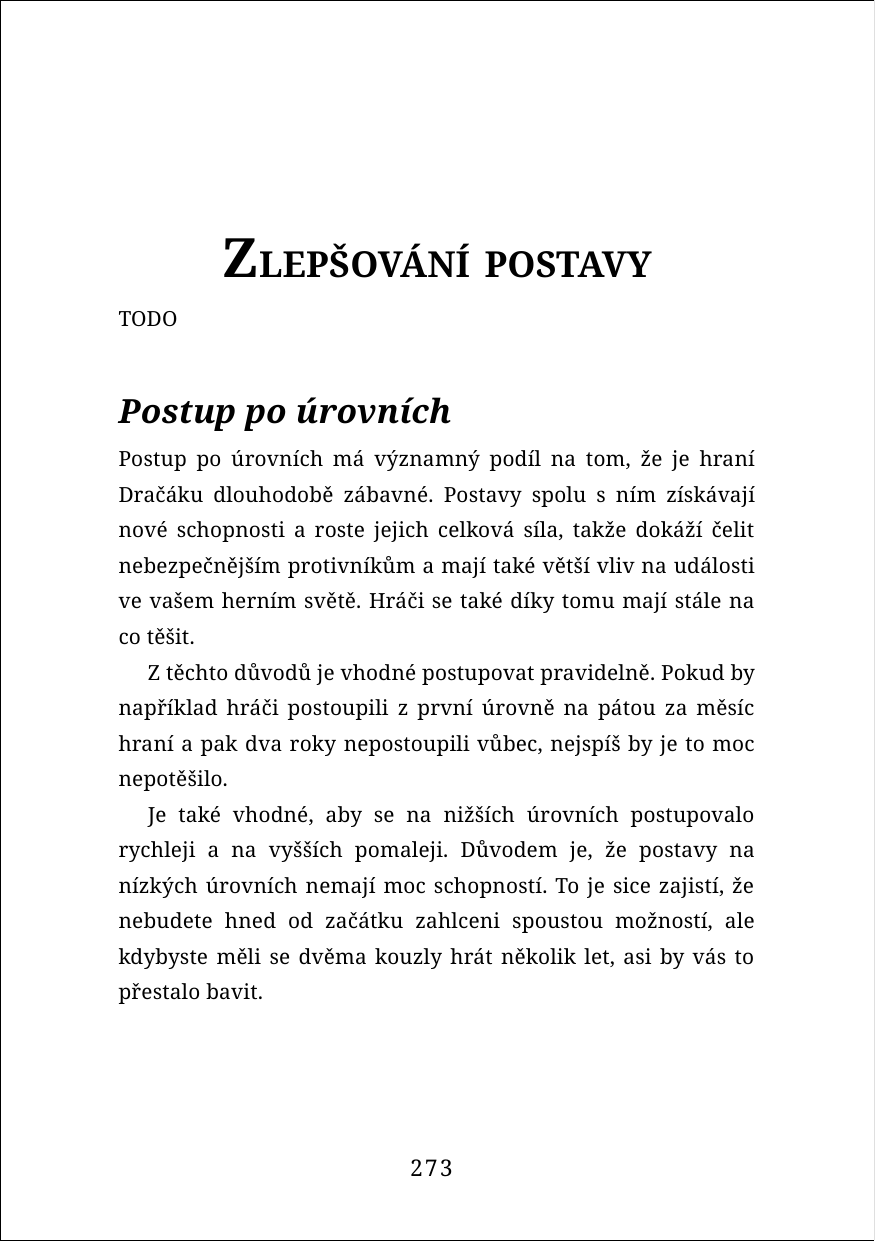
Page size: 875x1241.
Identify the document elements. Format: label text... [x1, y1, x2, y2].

subtitle Zlepšování postavy [118, 219, 756, 293]
text TODO [118, 304, 756, 333]
subtitle Postup po úrovních [118, 387, 756, 433]
text Postup po úrovních má významný podíl na tom, že je hraní Dračáku dlouhodobě zábavné. Postavy spolu s ním získávají nové schopnosti a roste jejich celková síla, takže dokáží čelit nebezpečnějším protivníkům a mají také větší vliv na události ve vašem herním světě. Hráči se také díky tomu mají stále na co těšit. Z těchto důvodů je vhodné postupovat pravidelně. Pokud by například hráči postoupili z první úrovně na pátou za měsíc hraní a pak dva roky nepostoupili vůbec, nejspíš by je to moc nepotěšilo. Je také vhodné, aby se na nižších úrovních postupovalo rychleji a na vyšších pomaleji. Důvodem je, že postavy na nízkých úrovních nemají moc schopností. To je sice zajistí, že nebudete hned od začátku zahlceni spoustou možností, ale kdybyste měli se dvěma kouzly hrát několik let, asi by vás to přestalo bavit. [118, 444, 756, 1006]
